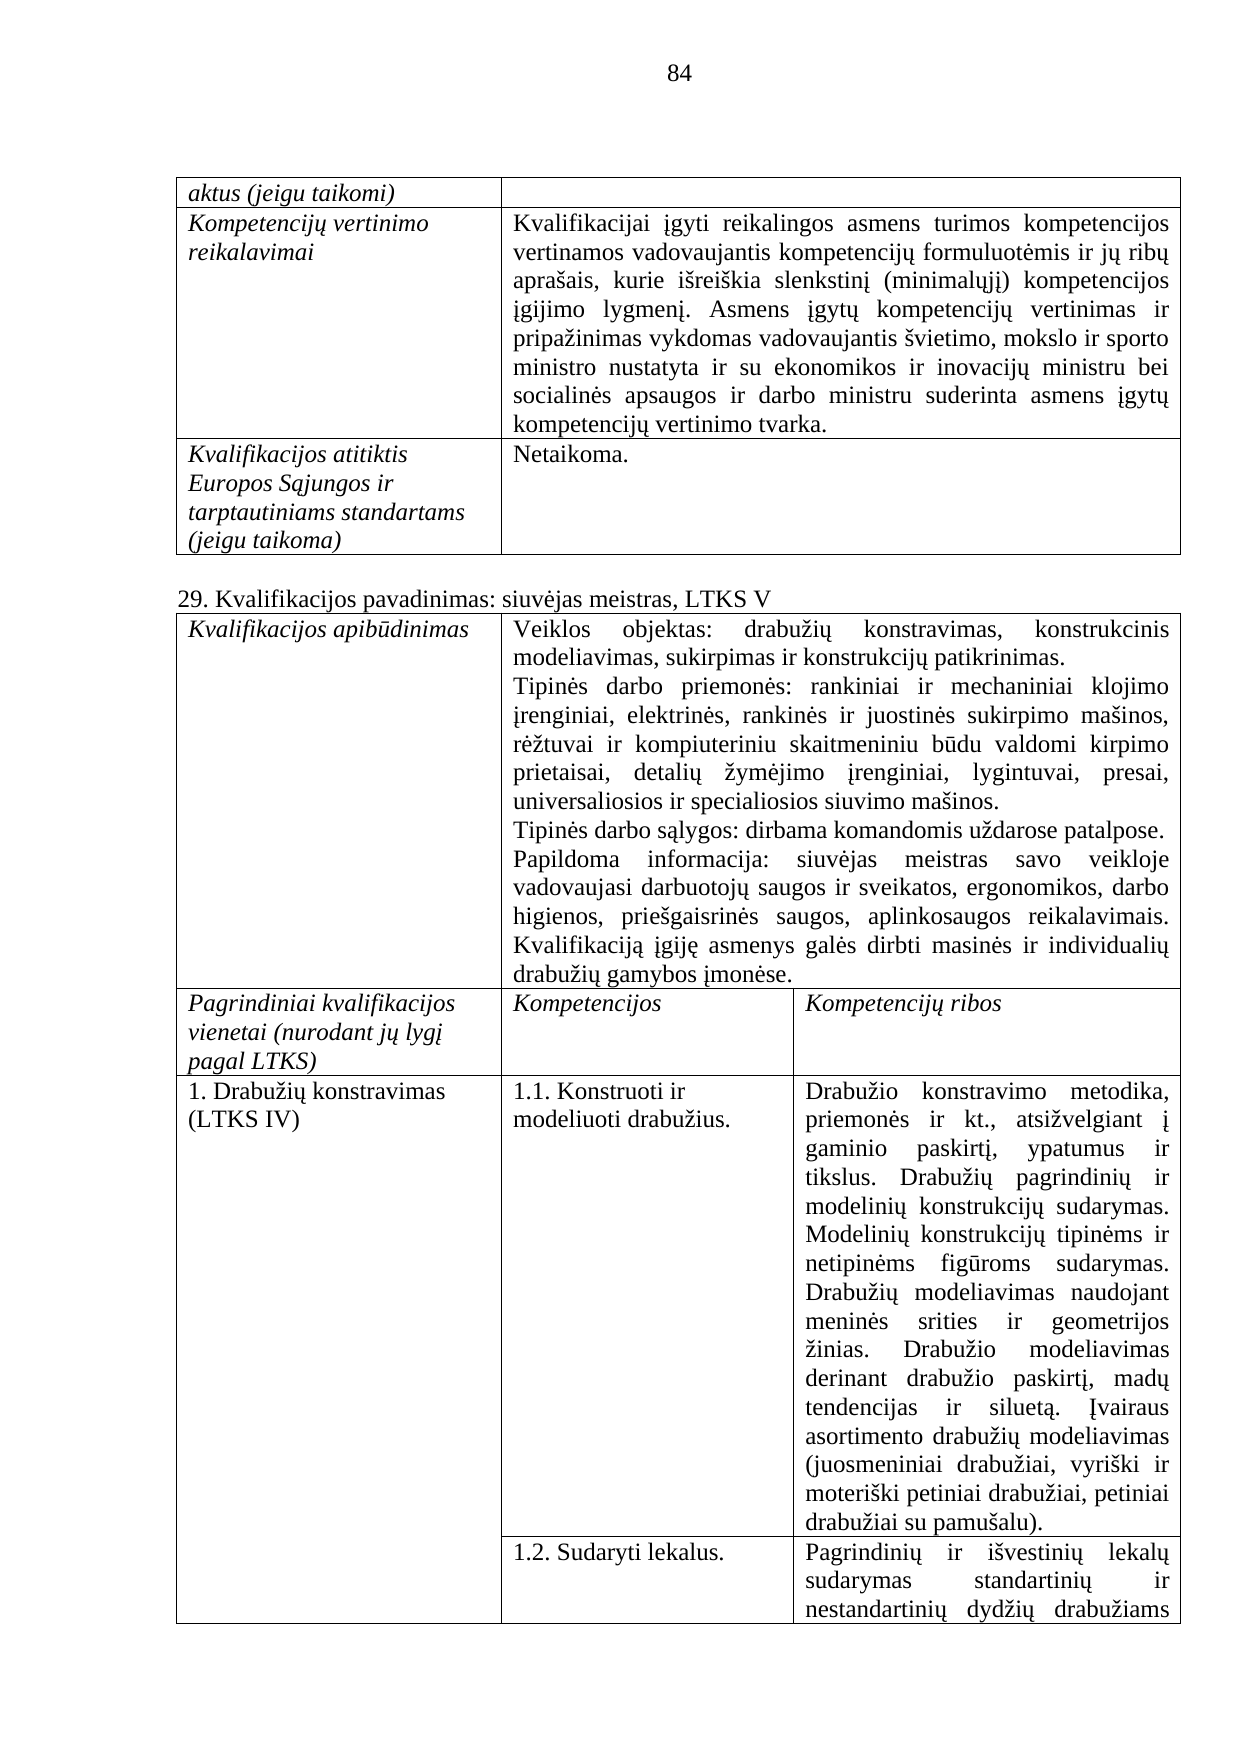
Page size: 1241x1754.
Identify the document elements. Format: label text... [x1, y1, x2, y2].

table_cell Pagrindiniai kvalifikacijos vienetai (nurodant jų lygį pagal LTKS) [177, 989, 501, 1075]
table_cell 1.1. Konstruoti ir modeliuoti drabužius. [502, 1076, 793, 1536]
table_cell Kvalifikacijos atitiktis Europos Sąjungos ir tarptautiniams standartams (jeigu taikoma) [177, 439, 501, 554]
table_cell [502, 178, 1180, 207]
table_cell 1. Drabužių konstravimas (LTKS IV) [177, 1076, 501, 1623]
table_cell Kompetencijų vertinimo reikalavimai [177, 208, 501, 438]
table_cell Drabužio konstravimo metodika, priemonės ir kt., atsižvelgiant į gaminio paskirtį, ypatumus ir tikslus. Drabužių pagrindinių ir modelinių konstrukcijų sudarymas. Modelinių konstrukcijų tipinėms ir netipinėms figūroms sudarymas. Drabužių modeliavimas naudojant meninės srities ir geometrijos žinias. Drabužio modeliavimas derinant drabužio paskirtį, madų tendencijas ir siluetą. Įvairaus asortimento drabužių modeliavimas (juosmeniniai drabužiai, vyriški ir moteriški petiniai drabužiai, petiniai drabužiai su pamušalu). [794, 1076, 1180, 1536]
table_header Kvalifikacijos apibūdinimas [177, 614, 501, 987]
table_cell Kompetencijos [502, 989, 793, 1075]
table_cell Netaikoma. [502, 439, 1180, 554]
table_cell aktus (jeigu taikomi) [177, 178, 501, 207]
table_cell Kvalifikacijai įgyti reikalingos asmens turimos kompetencijos vertinamos vadovaujantis kompetencijų formuluotėmis ir jų ribų aprašais, kurie išreiškia slenkstinį (minimalųjį) kompetencijos įgijimo lygmenį. Asmens įgytų kompetencijų vertinimas ir pripažinimas vykdomas vadovaujantis švietimo, mokslo ir sporto ministro nustatyta ir su ekonomikos ir inovacijų ministru bei socialinės apsaugos ir darbo ministru suderinta asmens įgytų kompetencijų vertinimo tvarka. [502, 208, 1180, 438]
text 29. Kvalifikacijos pavadinimas: siuvėjas meistras, LTKS V [177, 584, 1181, 613]
table_cell 1.2. Sudaryti lekalus. [502, 1537, 793, 1623]
table_cell Kompetencijų ribos [794, 989, 1180, 1075]
table_header Veiklos objektas: drabužių konstravimas, konstrukcinis modeliavimas, sukirpimas ir konstrukcijų patikrinimas. Tipinės darbo priemonės: rankiniai ir mechaniniai klojimo įrenginiai, elektrinės, rankinės ir juostinės sukirpimo mašinos, rėžtuvai ir kompiuteriniu skaitmeniniu būdu valdomi kirpimo prietaisai, detalių žymėjimo įrenginiai, lygintuvai, presai, universaliosios ir specialiosios siuvimo mašinos. Tipinės darbo sąlygos: dirbama komandomis uždarose patalpose. Papildoma informacija: siuvėjas meistras savo veikloje vadovaujasi darbuotojų saugos ir sveikatos, ergonomikos, darbo higienos, priešgaisrinės saugos, aplinkosaugos reikalavimais. Kvalifikaciją įgiję asmenys galės dirbti masinės ir individualių drabužių gamybos įmonėse. [502, 614, 1180, 987]
table_cell Pagrindinių ir išvestinių lekalų sudarymas standartinių ir nestandartinių dydžių drabužiams [794, 1537, 1180, 1623]
